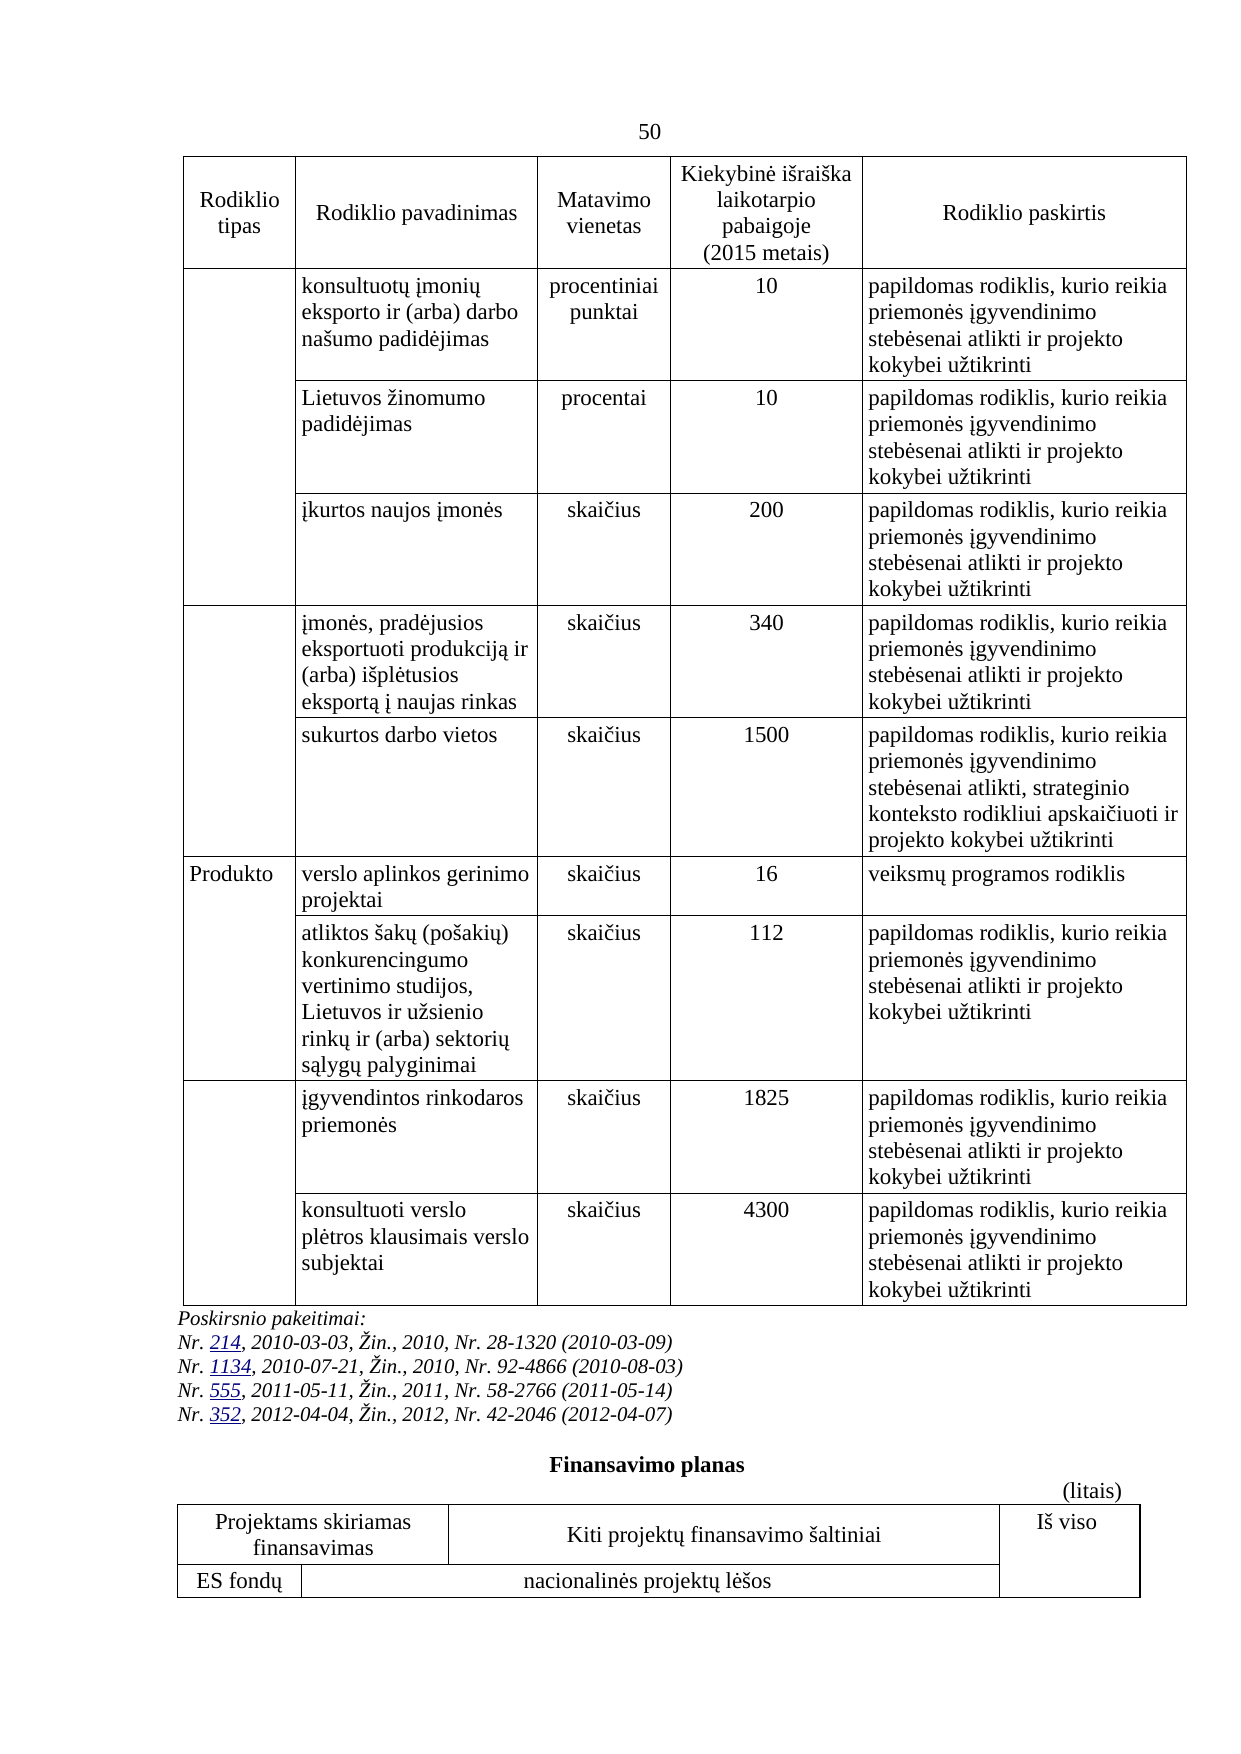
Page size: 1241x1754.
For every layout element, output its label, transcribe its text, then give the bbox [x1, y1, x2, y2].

table_cell sukurtos darbo vietos [296, 718, 537, 856]
table_cell papildomas rodiklis, kurio reikia priemonės įgyvendinimo stebėsenai atlikti ir projekto kokybei užtikrinti [863, 381, 1186, 492]
text Nr. 352, 2012-04-04, Žin., 2012, Nr. 42-2046 (2012-04-07) [177, 1402, 1122, 1426]
table_cell 1500 [671, 718, 862, 856]
text Nr. 1134, 2010-07-21, Žin., 2010, Nr. 92-4866 (2010-08-03) [177, 1354, 1122, 1378]
list (litais) [215, 1478, 1122, 1504]
text Poskirsnio pakeitimai: [177, 1306, 1122, 1330]
table_cell veiksmų programos rodiklis [863, 857, 1186, 915]
table_cell 200 [671, 494, 862, 605]
table_cell skaičius [538, 1081, 670, 1193]
table_header Rodiklio pavadinimas [296, 157, 537, 268]
table_cell papildomas rodiklis, kurio reikia priemonės įgyvendinimo stebėsenai atlikti, strateginio konteksto rodikliui apskaičiuoti ir projekto kokybei užtikrinti [863, 718, 1186, 856]
table_cell 340 [671, 606, 862, 717]
table_cell 16 [671, 857, 862, 915]
table_cell Lietuvos žinomumo padidėjimas [296, 381, 537, 492]
table_cell papildomas rodiklis, kurio reikia priemonės įgyvendinimo stebėsenai atlikti ir projekto kokybei užtikrinti [863, 494, 1186, 605]
table_header Projektams skiriamas finansavimas [178, 1505, 448, 1563]
table_cell įkurtos naujos įmonės [296, 494, 537, 605]
table_header Rodiklio paskirtis [863, 157, 1186, 268]
table_cell skaičius [538, 916, 670, 1080]
table_cell skaičius [538, 718, 670, 856]
table_header Kiti projektų finansavimo šaltiniai [449, 1505, 999, 1563]
table_cell 4300 [671, 1194, 862, 1305]
table_cell konsultuoti verslo plėtros klausimais verslo subjektai [296, 1194, 537, 1305]
table_cell verslo aplinkos gerinimo projektai [296, 857, 537, 915]
table_cell Produkto [184, 857, 295, 915]
table_cell 112 [671, 916, 862, 1080]
table_cell [184, 1081, 295, 1305]
table_cell [184, 915, 295, 1080]
text Nr. 214, 2010-03-03, Žin., 2010, Nr. 28-1320 (2010-03-09) [177, 1330, 1122, 1354]
table_cell atliktos šakų (pošakių) konkurencingumo vertinimo studijos, Lietuvos ir užsienio rinkų ir (arba) sektorių sąlygų palyginimai [296, 916, 537, 1080]
table_cell [184, 606, 295, 856]
table_cell nacionalinės projektų lėšos [302, 1565, 999, 1597]
text Finansavimo planas [177, 1451, 1122, 1478]
table_cell papildomas rodiklis, kurio reikia priemonės įgyvendinimo stebėsenai atlikti ir projekto kokybei užtikrinti [863, 1194, 1186, 1305]
table_cell 10 [671, 381, 862, 492]
table_header Rodiklio tipas [184, 157, 295, 268]
table_cell skaičius [538, 494, 670, 605]
table_cell konsultuotų įmonių eksporto ir (arba) darbo našumo padidėjimas [296, 269, 537, 380]
table_header Matavimo vienetas [538, 157, 670, 268]
table_cell įgyvendintos rinkodaros priemonės [296, 1081, 537, 1193]
table_cell skaičius [538, 857, 670, 915]
table_cell [184, 269, 295, 605]
table_cell įmonės, pradėjusios eksportuoti produkciją ir (arba) išplėtusios eksportą į naujas rinkas [296, 606, 537, 717]
table_cell 1825 [671, 1081, 862, 1193]
table_cell skaičius [538, 606, 670, 717]
table_cell skaičius [538, 1194, 670, 1305]
table_cell procentiniai punktai [538, 269, 670, 380]
table_cell papildomas rodiklis, kurio reikia priemonės įgyvendinimo stebėsenai atlikti ir projekto kokybei užtikrinti [863, 269, 1186, 380]
table_cell papildomas rodiklis, kurio reikia priemonės įgyvendinimo stebėsenai atlikti ir projekto kokybei užtikrinti [863, 1081, 1186, 1193]
table_cell ES fondų [178, 1565, 301, 1597]
table_cell papildomas rodiklis, kurio reikia priemonės įgyvendinimo stebėsenai atlikti ir projekto kokybei užtikrinti [863, 916, 1186, 1080]
table_header Kiekybinė išraiška laikotarpio pabaigoje (2015 metais) [671, 157, 862, 268]
text Nr. 555, 2011-05-11, Žin., 2011, Nr. 58-2766 (2011-05-14) [177, 1378, 1122, 1402]
table_cell procentai [538, 381, 670, 492]
table_cell papildomas rodiklis, kurio reikia priemonės įgyvendinimo stebėsenai atlikti ir projekto kokybei užtikrinti [863, 606, 1186, 717]
table_header Iš viso [1000, 1505, 1139, 1597]
table_cell 10 [671, 269, 862, 380]
